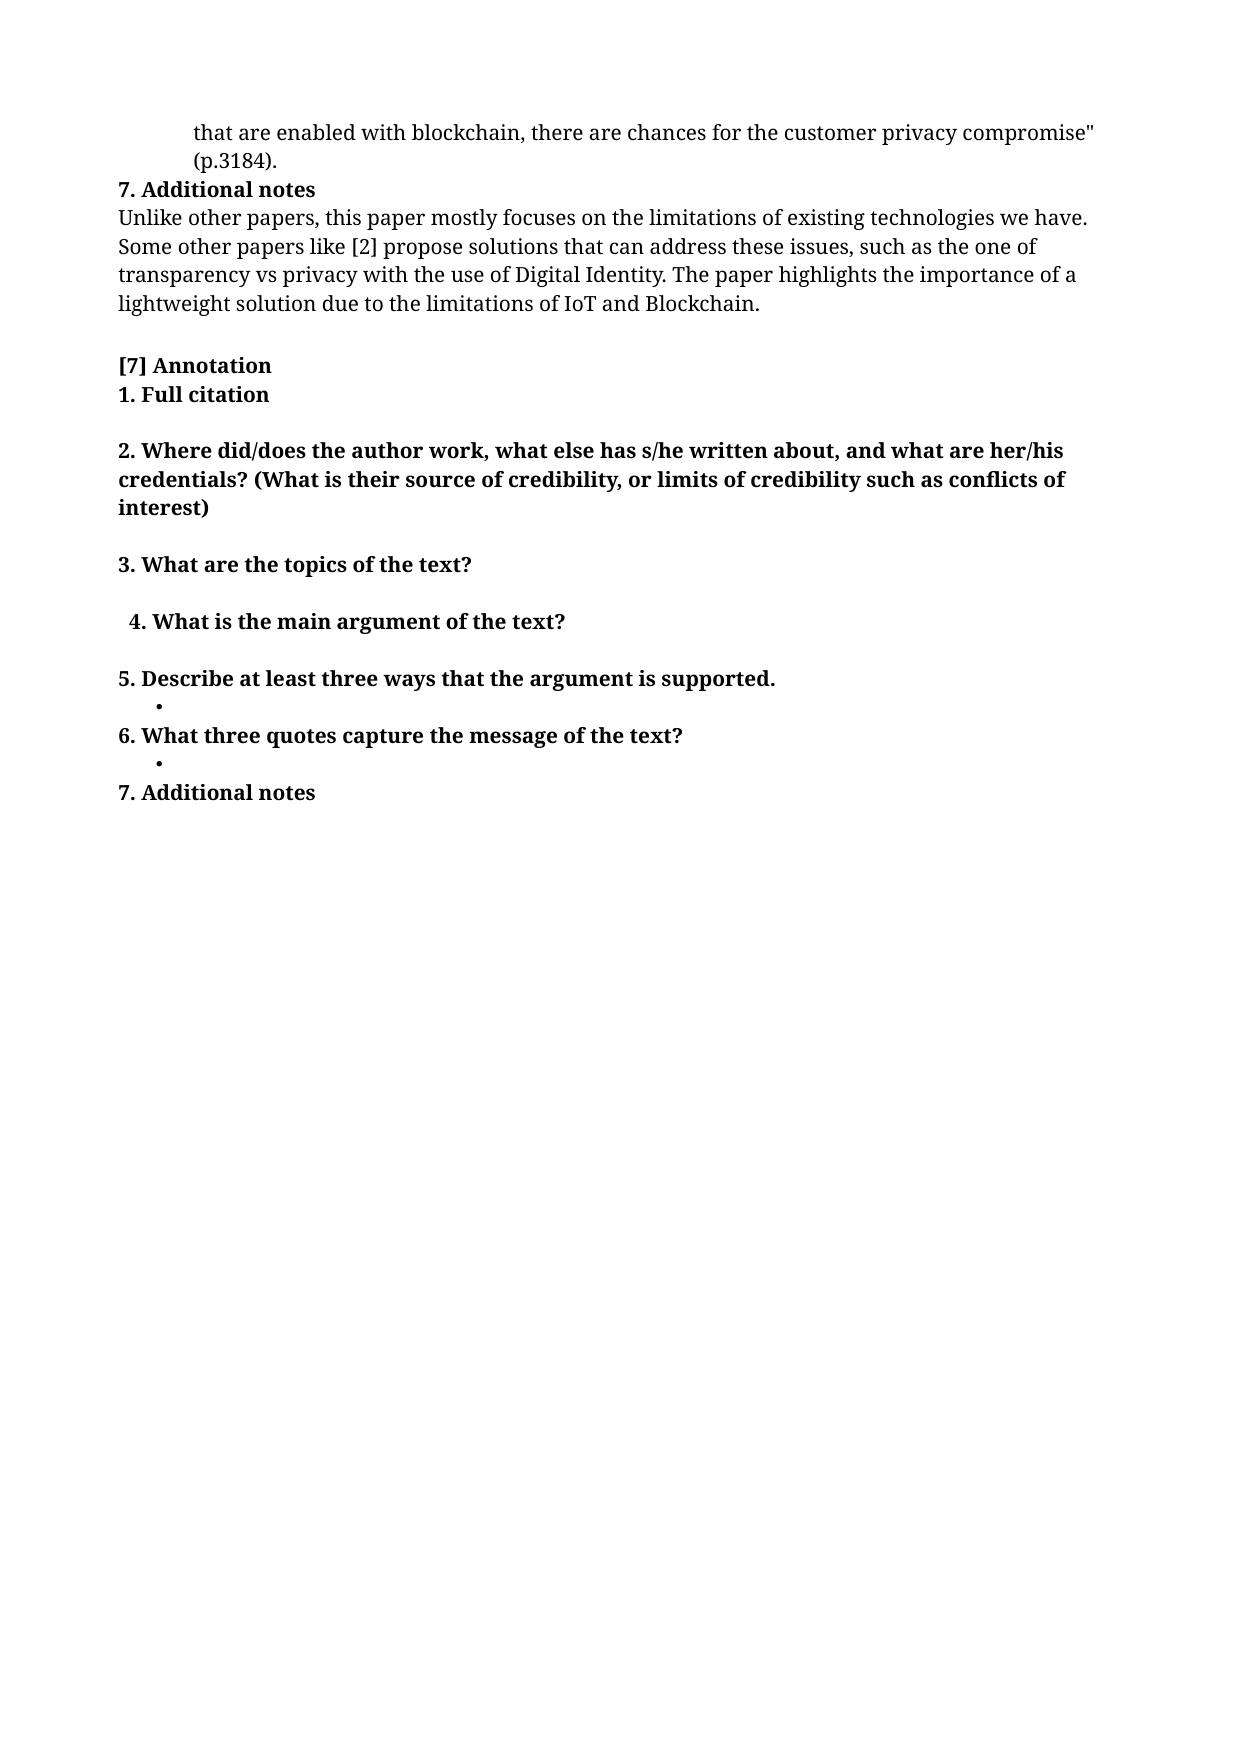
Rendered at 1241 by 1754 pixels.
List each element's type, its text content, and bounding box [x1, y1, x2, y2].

text 4. What is the main argument of the text? [118, 607, 1122, 636]
text 1. Full citation [118, 380, 1122, 408]
text 7. Additional notes [118, 175, 1122, 203]
text 6. What three quotes capture the message of the text? [118, 721, 1122, 749]
text 7. Additional notes [118, 778, 1122, 806]
text Unlike other papers, this paper mostly focuses on the limitations of existing technologies we have. Some other papers like [2] propose solutions that can address these issues, such as the one of transparency vs privacy with the use of Digital Identity. The paper highlights the importance of a lightweight solution due to the limitations of IoT and Blockchain. [118, 203, 1122, 317]
text 3. What are the topics of the text? [118, 550, 1122, 579]
text [7] Annotation [118, 351, 1122, 380]
text 2. Where did/does the author work, what else has s/he written about, and what are her/his credentials? (What is their source of credibility, or limits of credibility such as conflicts of interest) [118, 437, 1122, 522]
list that are enabled with blockchain, there are chances for the customer privacy compromise" (p.3184). [156, 118, 1122, 175]
text 5. Describe at least three ways that the argument is supported. [118, 664, 1122, 692]
